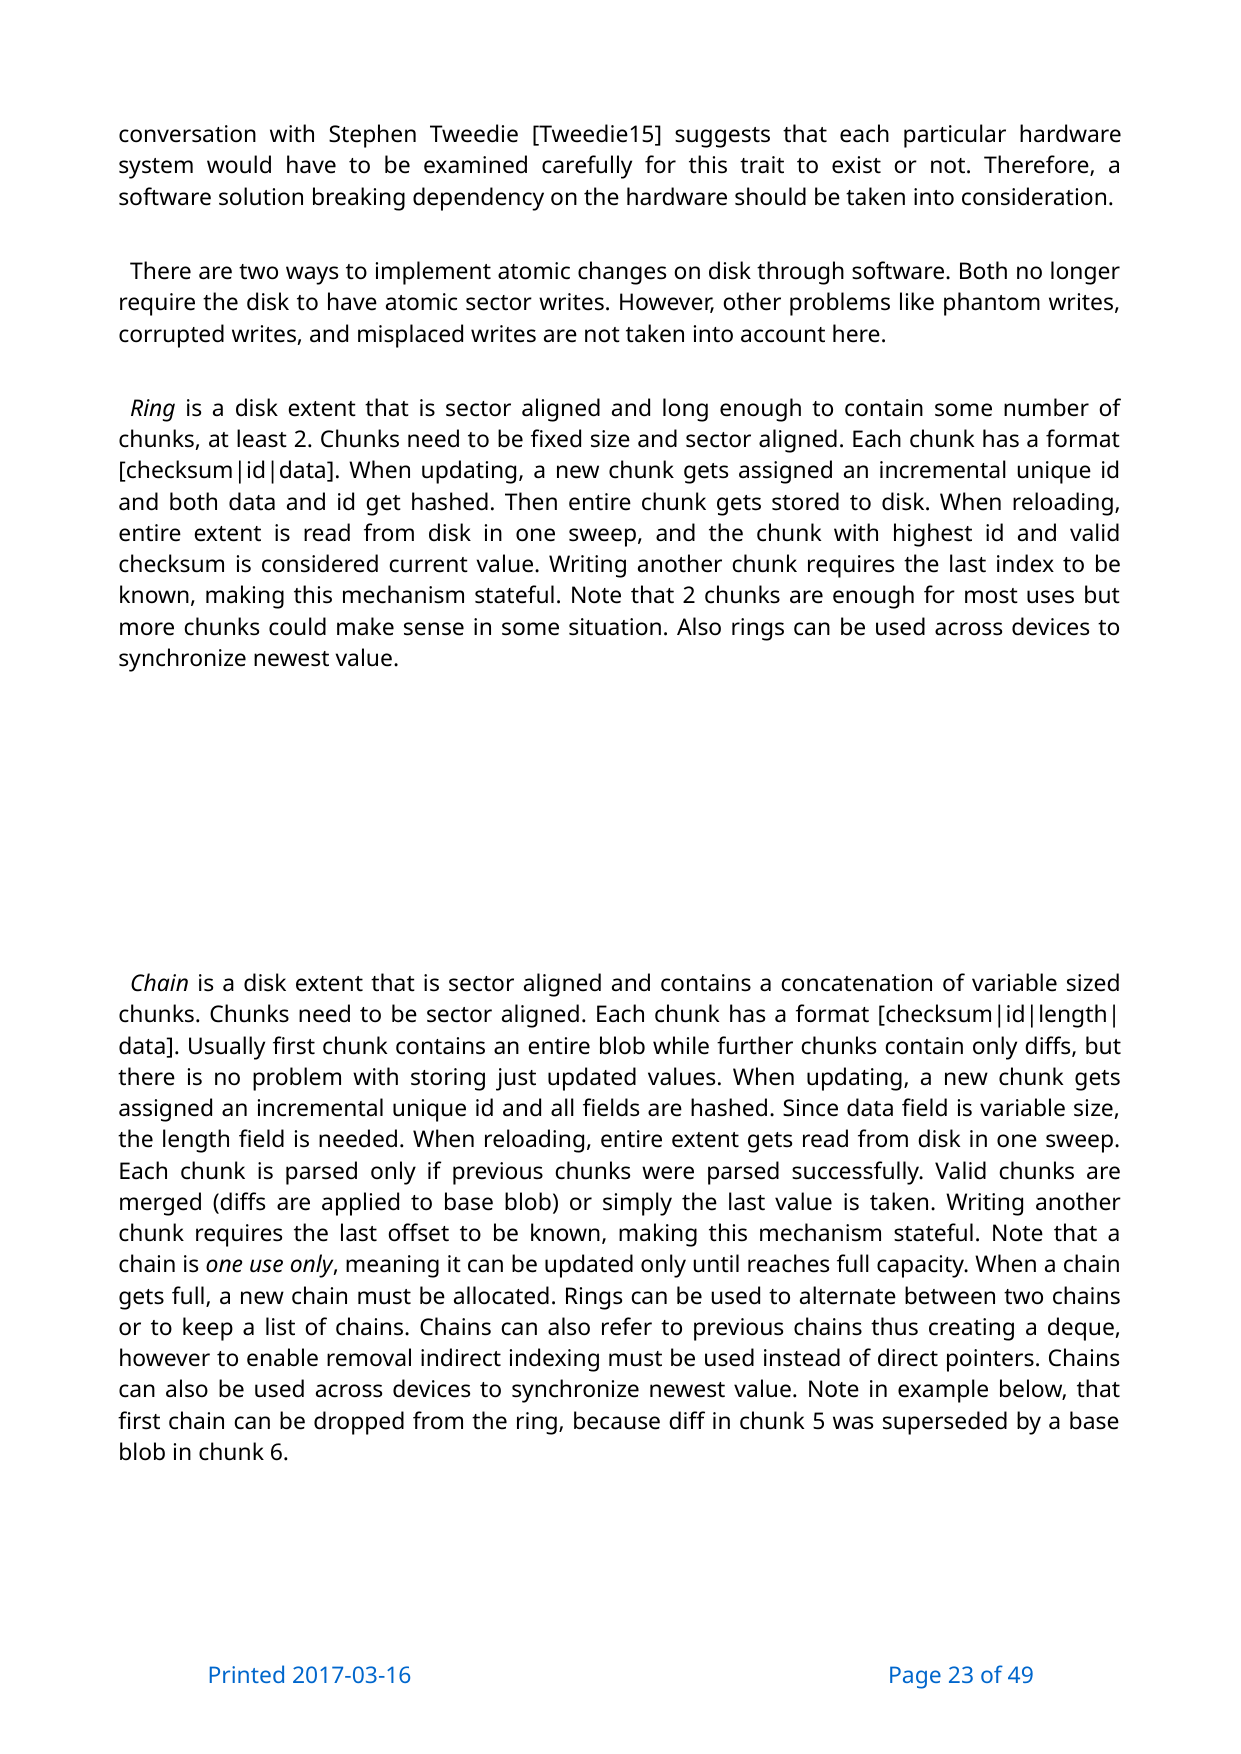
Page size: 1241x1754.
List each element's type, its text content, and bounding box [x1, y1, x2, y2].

text Ring is a disk extent that is sector aligned and long enough to contain some number of chunks, at least 2. Chunks need to be fixed size and sector aligned. Each chunk has a format [checksum|id|data]. When updating, a new chunk gets assigned an incremental unique id and both data and id get hashed. Then entire chunk gets stored to disk. When reloading, entire extent is read from disk in one sweep, and the chunk with highest id and valid checksum is considered current value. Writing another chunk requires the last index to be known, making this mechanism stateful. Note that 2 chunks are enough for most uses but more chunks could make sense in some situation. Also rings can be used across devices to synchronize newest value. [118, 392, 1122, 673]
text There are two ways to implement atomic changes on disk through software. Both no longer require the disk to have atomic sector writes. However, other problems like phantom writes, corrupted writes, and misplaced writes are not taken into account here. [118, 255, 1122, 349]
text Chain is a disk extent that is sector aligned and contains a concatenation of variable sized chunks. Chunks need to be sector aligned. Each chunk has a format [checksum|id|length|data]. Usually first chunk contains an entire blob while further chunks contain only diffs, but there is no problem with storing just updated values. When updating, a new chunk gets assigned an incremental unique id and all fields are hashed. Since data field is variable size, the length field is needed. When reloading, entire extent gets read from disk in one sweep. Each chunk is parsed only if previous chunks were parsed successfully. Valid chunks are merged (diffs are applied to base blob) or simply the last value is taken. Writing another chunk requires the last offset to be known, making this mechanism stateful. Note that a chain is one use only, meaning it can be updated only until reaches full capacity. When a chain gets full, a new chain must be allocated. Rings can be used to alternate between two chains or to keep a list of chains. Chains can also refer to previous chains thus creating a deque, however to enable removal indirect indexing must be used instead of direct pointers. Chains can also be used across devices to synchronize newest value. Note in example below, that first chain can be dropped from the ring, because diff in chunk 5 was superseded by a base blob in chunk 6. [118, 967, 1122, 1467]
text conversation with Stephen Tweedie [Tweedie15] suggests that each particular hardware system would have to be examined carefully for this trait to exist or not. Therefore, a software solution breaking dependency on the hardware should be taken into consideration. [118, 118, 1122, 212]
